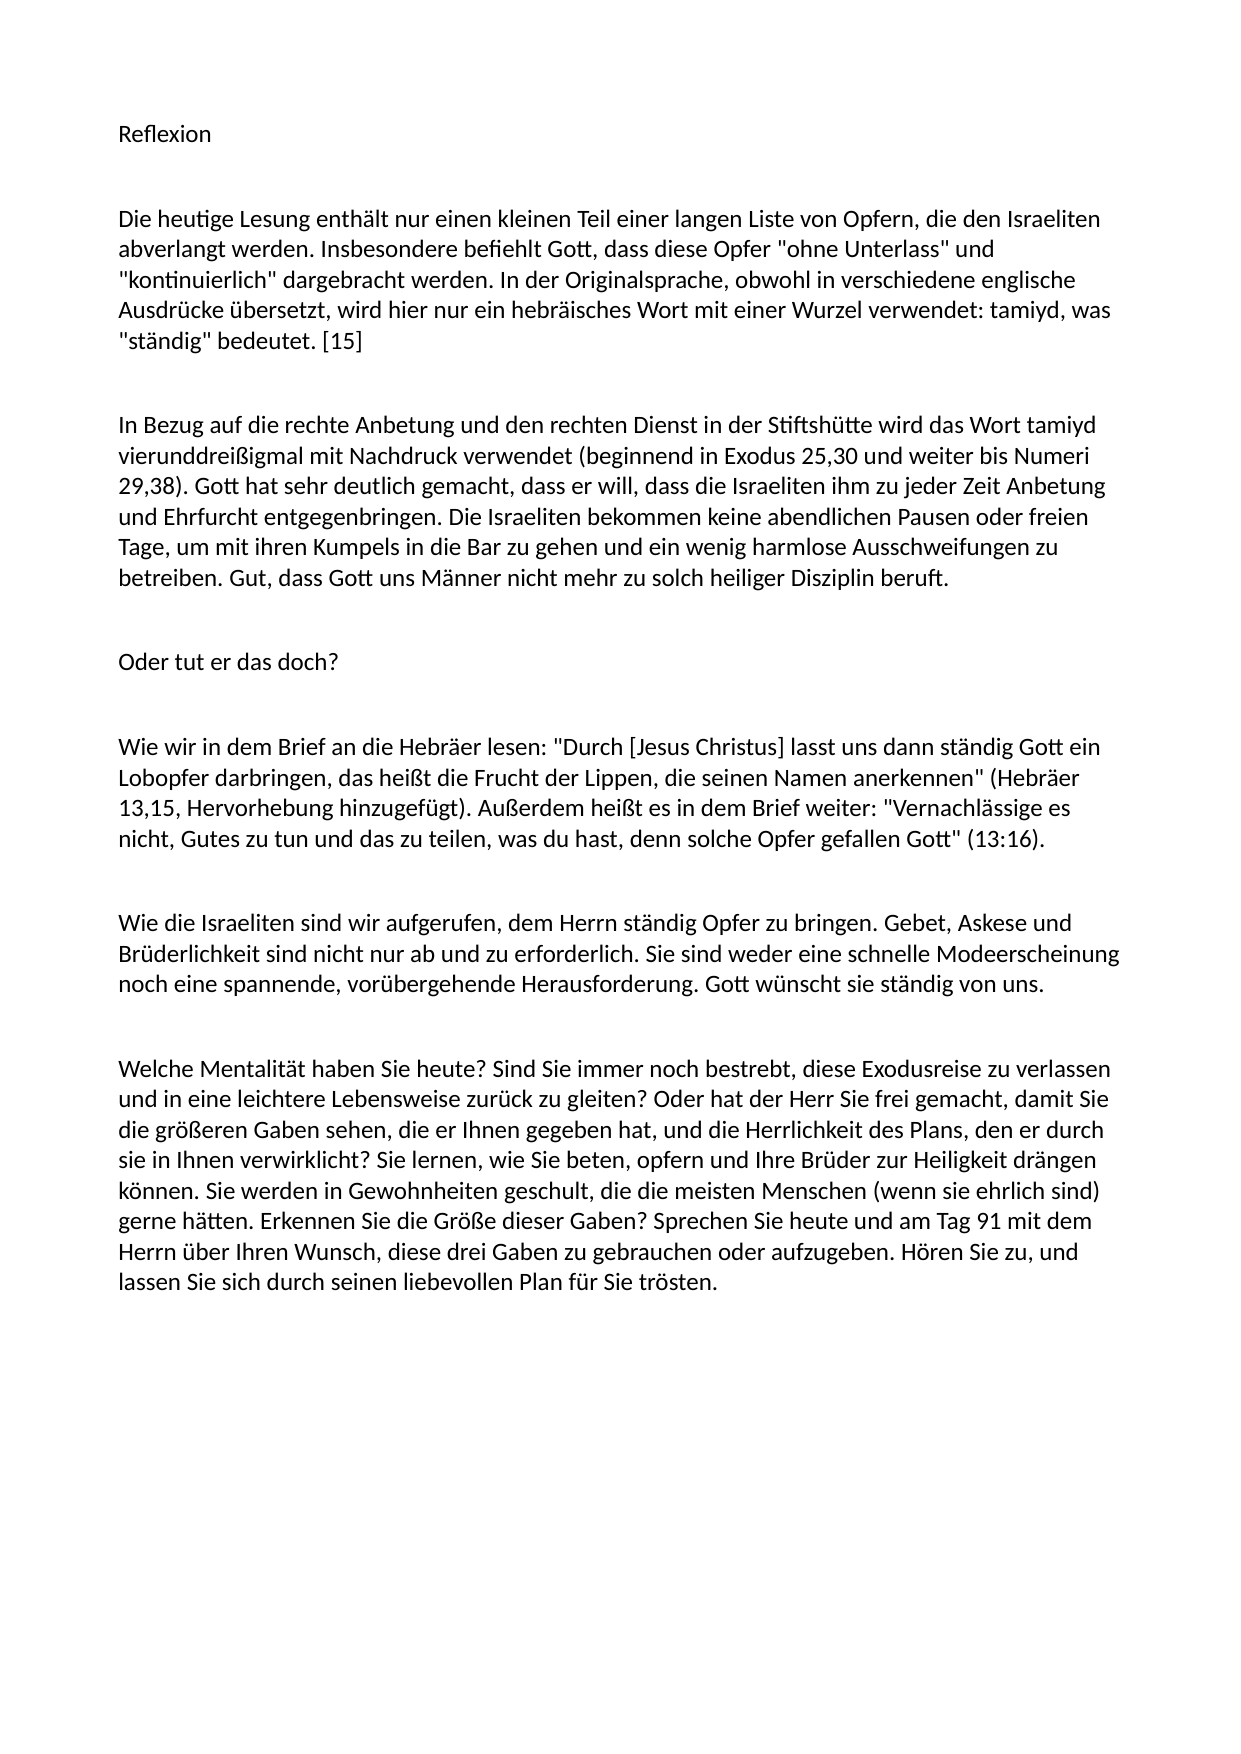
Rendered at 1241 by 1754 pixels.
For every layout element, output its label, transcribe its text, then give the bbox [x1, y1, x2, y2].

text In Bezug auf die rechte Anbetung und den rechten Dienst in der Stiftshütte wird das Wort tamiyd vierunddreißigmal mit Nachdruck verwendet (beginnend in Exodus 25,30 und weiter bis Numeri 29,38). Gott hat sehr deutlich gemacht, dass er will, dass die Israeliten ihm zu jeder Zeit Anbetung und Ehrfurcht entgegenbringen. Die Israeliten bekommen keine abendlichen Pausen oder freien Tage, um mit ihren Kumpels in die Bar zu gehen und ein wenig harmlose Ausschweifungen zu betreiben. Gut, dass Gott uns Männer nicht mehr zu solch heiliger Disziplin beruft. [118, 409, 1122, 592]
text Oder tut er das doch? [118, 647, 1122, 677]
text Welche Mentalität haben Sie heute? Sind Sie immer noch bestrebt, diese Exodusreise zu verlassen und in eine leichtere Lebensweise zurück zu gleiten? Oder hat der Herr Sie frei gemacht, damit Sie die größeren Gaben sehen, die er Ihnen gegeben hat, und die Herrlichkeit des Plans, den er durch sie in Ihnen verwirklicht? Sie lernen, wie Sie beten, opfern und Ihre Brüder zur Heiligkeit drängen können. Sie werden in Gewohnheiten geschult, die die meisten Menschen (wenn sie ehrlich sind) gerne hätten. Erkennen Sie die Größe dieser Gaben? Sprechen Sie heute und am Tag 91 mit dem Herrn über Ihren Wunsch, diese drei Gaben zu gebrauchen oder aufzugeben. Hören Sie zu, und lassen Sie sich durch seinen liebevollen Plan für Sie trösten. [118, 1053, 1122, 1297]
text Wie die Israeliten sind wir aufgerufen, dem Herrn ständig Opfer zu bringen. Gebet, Askese und Brüderlichkeit sind nicht nur ab und zu erforderlich. Sie sind weder eine schnelle Modeerscheinung noch eine spannende, vorübergehende Herausforderung. Gott wünscht sie ständig von uns. [118, 907, 1122, 999]
text Wie wir in dem Brief an die Hebräer lesen: "Durch [Jesus Christus] lasst uns dann ständig Gott ein Lobopfer darbringen, das heißt die Frucht der Lippen, die seinen Namen anerkennen" (Hebräer 13,15, Hervorhebung hinzugefügt). Außerdem heißt es in dem Brief weiter: "Vernachlässige es nicht, Gutes zu tun und das zu teilen, was du hast, denn solche Opfer gefallen Gott" (13:16). [118, 731, 1122, 853]
text Reflexion [118, 118, 1122, 149]
text Die heutige Lesung enthält nur einen kleinen Teil einer langen Liste von Opfern, die den Israeliten abverlangt werden. Insbesondere befiehlt Gott, dass diese Opfer "ohne Unterlass" und "kontinuierlich" dargebracht werden. In der Originalsprache, obwohl in verschiedene englische Ausdrücke übersetzt, wird hier nur ein hebräisches Wort mit einer Wurzel verwendet: tamiyd, was "ständig" bedeutet. [15] [118, 203, 1122, 355]
